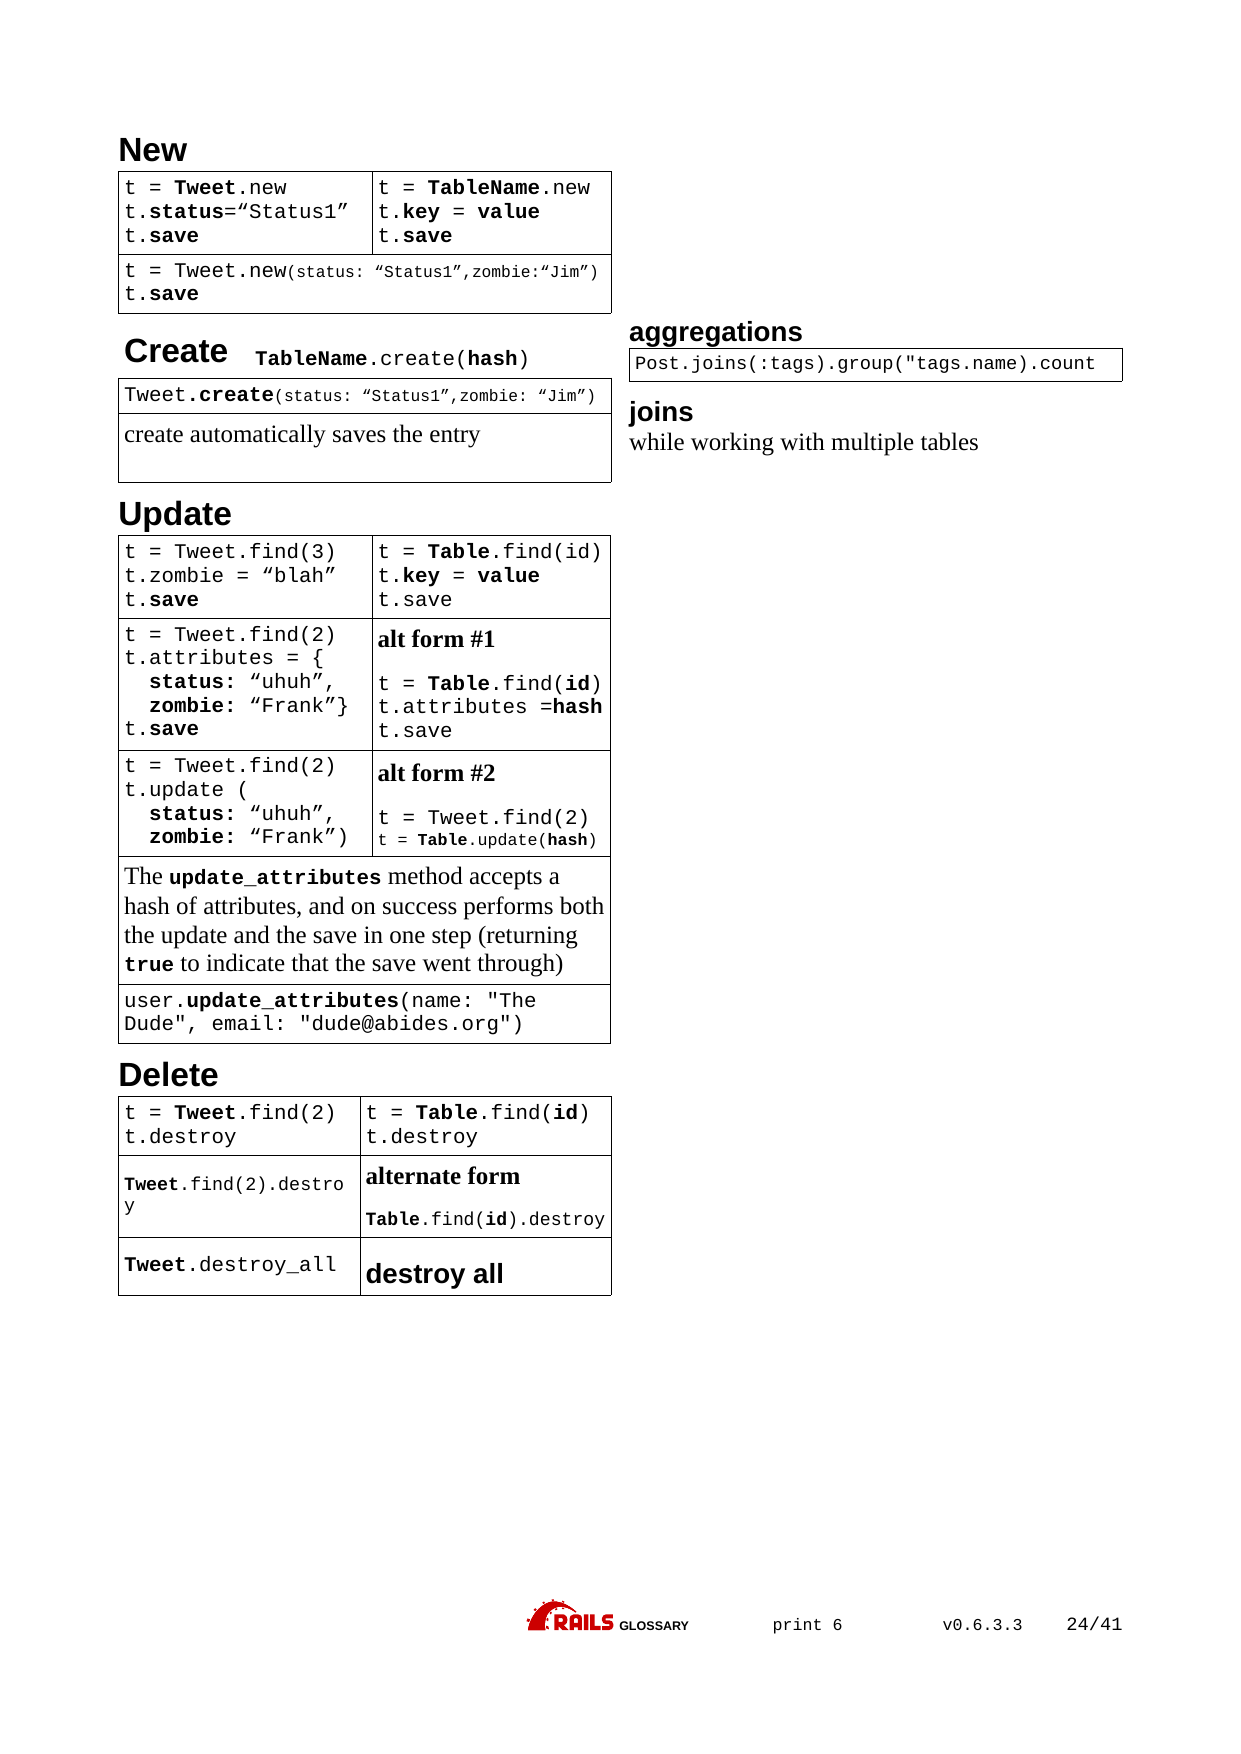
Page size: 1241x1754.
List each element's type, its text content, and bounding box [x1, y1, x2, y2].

table_header Post.joins(:tags).group("tags.name).count [630, 349, 1122, 381]
subtitle New [118, 130, 611, 168]
table_header t = Table.find(id) t.destroy [361, 1097, 611, 1155]
subtitle Delete [118, 1054, 611, 1093]
table_cell alt form #1 t = Table.find(id) t.attributes =hash t.save [373, 619, 610, 749]
subtitle aggregations [629, 316, 1122, 348]
table_header t = Table.find(id) t.key = value t.save [373, 536, 610, 618]
table_cell alternate form Table.find(id).destroy [361, 1156, 611, 1237]
table_cell t = Tweet.new(status: “Status1”,zombie:“Jim”) t.save [119, 255, 611, 313]
table_header t = Tweet.find(3) t.zombie = “blah” t.save [119, 536, 372, 618]
table_cell TableName.create(hash) [249, 314, 611, 378]
table_cell destroy all [361, 1238, 611, 1295]
table_cell t = Tweet.find(2) t.update ( status: “uhuh”, zombie: “Frank”) [119, 751, 372, 856]
table_header t = Tweet.find(2) t.destroy [119, 1097, 360, 1155]
text while working with multiple tables [629, 427, 1122, 456]
table_cell create automatically saves the entry [119, 414, 611, 482]
table_header t = TableName.new t.key = value t.save [373, 172, 611, 254]
table_header t = Tweet.new t.status=“Status1” t.save [119, 172, 372, 254]
table_cell t = Tweet.find(2) t.attributes = { status: “uhuh”, zombie: “Frank”} t.save [119, 619, 372, 749]
table_cell alt form #2 t = Tweet.find(2) t = Table.update(hash) [373, 751, 610, 856]
table_cell Tweet.destroy_all [119, 1238, 360, 1295]
table_cell Tweet.find(2).destroy [119, 1156, 360, 1237]
table_cell Create [118, 314, 249, 378]
table_cell user.update_attributes(name: "The Dude", email: "dude@abides.org") [119, 985, 610, 1043]
table_cell The update_attributes method accepts a hash of attributes, and on success performs both the update and the save in one step (returning true to indicate that the save went through) [119, 857, 610, 984]
table_cell Tweet.create(status: “Status1”,zombie: “Jim”) [119, 379, 611, 413]
subtitle joins [629, 395, 1122, 427]
subtitle Update [118, 494, 611, 532]
